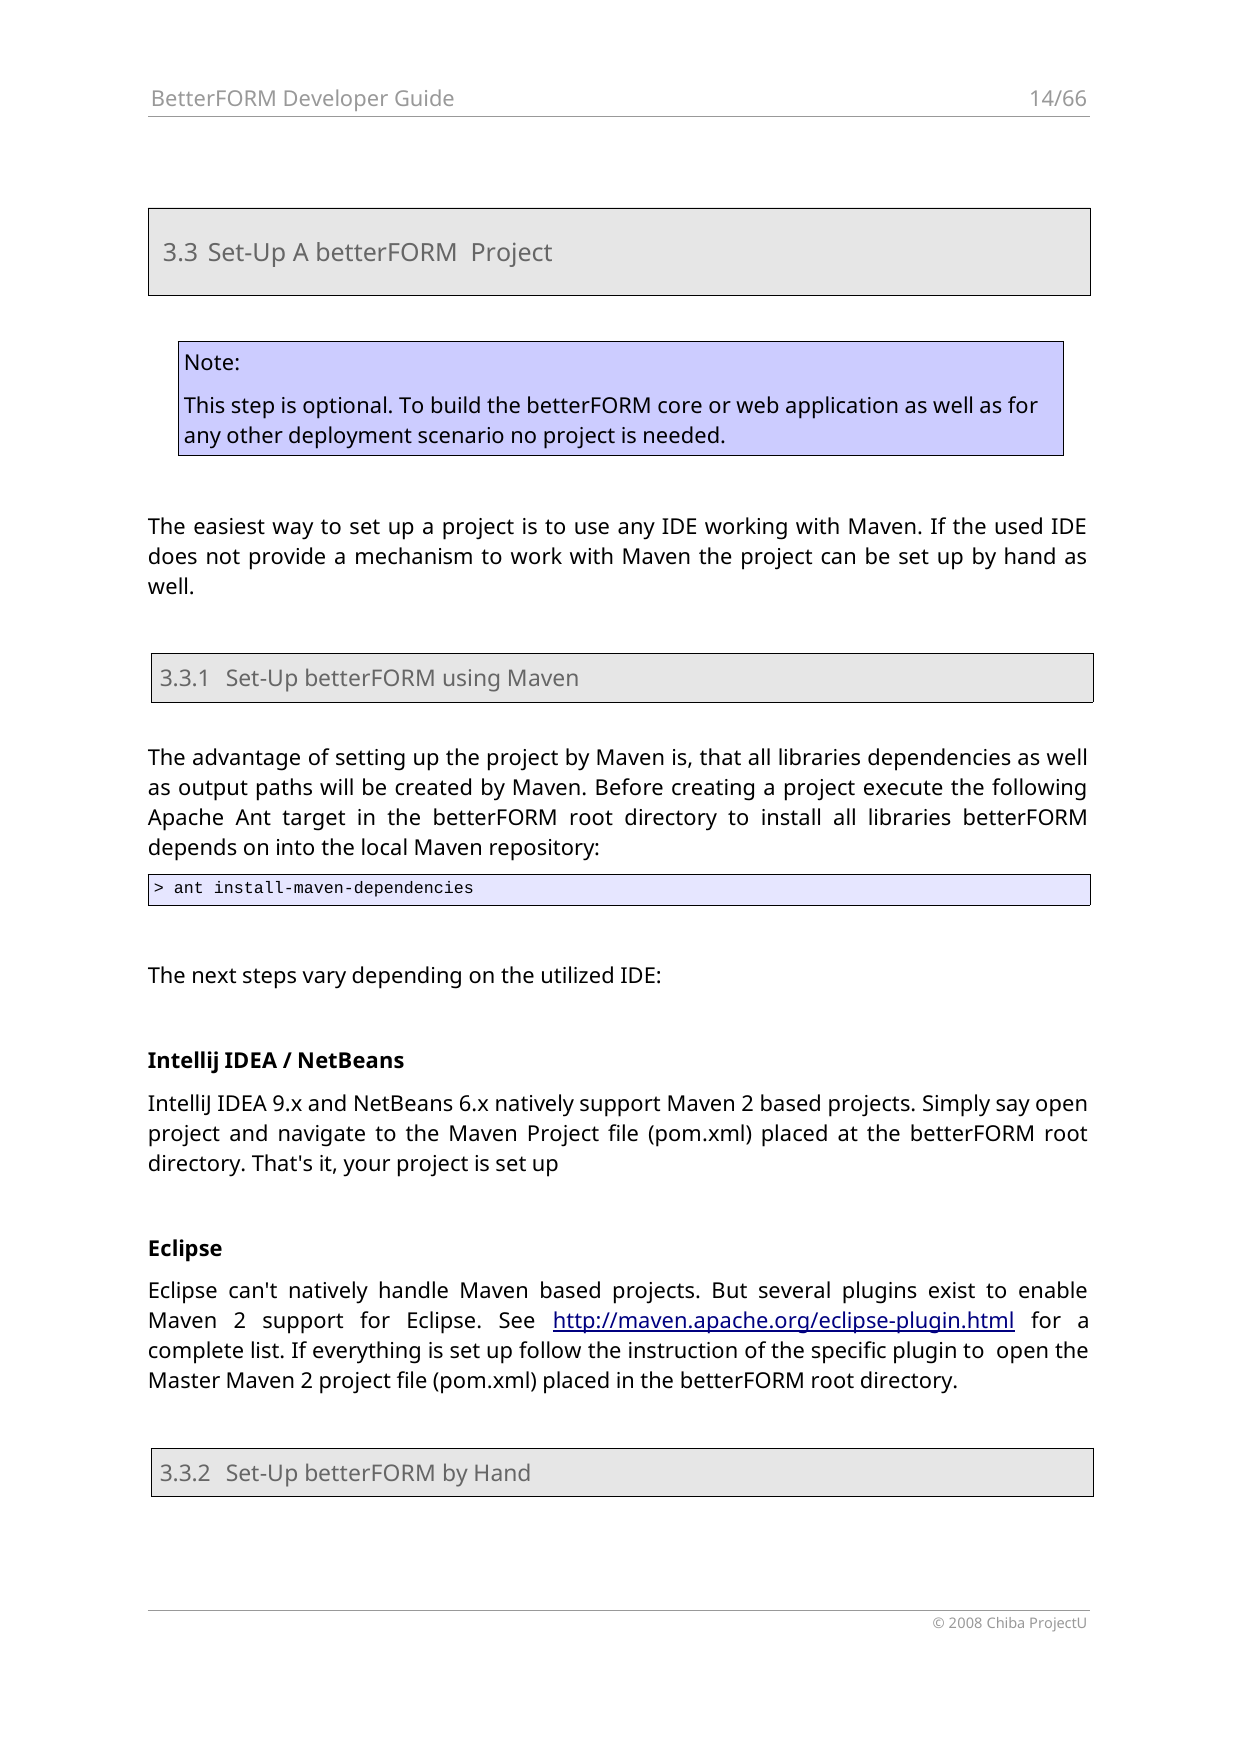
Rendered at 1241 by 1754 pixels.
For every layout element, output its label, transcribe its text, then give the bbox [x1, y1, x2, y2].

text The easiest way to set up a project is to use any IDE working with Maven. If the used IDE does not provide a mechanism to work with Maven the project can be set up by hand as well. [148, 511, 1090, 601]
text The next steps vary depending on the utilized IDE: [148, 960, 1090, 990]
text Eclipse can't natively handle Maven based projects. But several plugins exist to enable Maven 2 support for Eclipse. See http://maven.apache.org/eclipse-plugin.html for a complete list. If everything is set up follow the instruction of the specific plugin to open the Master Maven 2 project file (pom.xml) placed in the betterFORM root directory. [148, 1275, 1090, 1395]
subtitle Set-Up betterFORM by Hand [152, 1449, 1093, 1496]
text Note: [179, 342, 1063, 377]
subtitle Set-Up A betterFORM Project [149, 209, 1090, 295]
text This step is optional. To build the betterFORM core or web application as well as for any other deployment scenario no project is needed. [179, 383, 1063, 455]
text Intellij IDEA / NetBeans [148, 1045, 1090, 1075]
text IntelliJ IDEA 9.x and NetBeans 6.x natively support Maven 2 based projects. Simply say open project and navigate to the Maven Project file (pom.xml) placed at the betterFORM root directory. That's it, your project is set up [148, 1087, 1090, 1177]
text Eclipse [148, 1232, 1090, 1262]
subtitle Set-Up betterFORM using Maven [152, 654, 1093, 702]
text The advantage of setting up the project by Maven is, that all libraries dependencies as well as output paths will be created by Maven. Before creating a project execute the following Apache Ant target in the betterFORM root directory to install all libraries betterFORM depends on into the local Maven repository: [148, 742, 1090, 862]
text > ant install-maven-dependencies [149, 875, 1090, 905]
